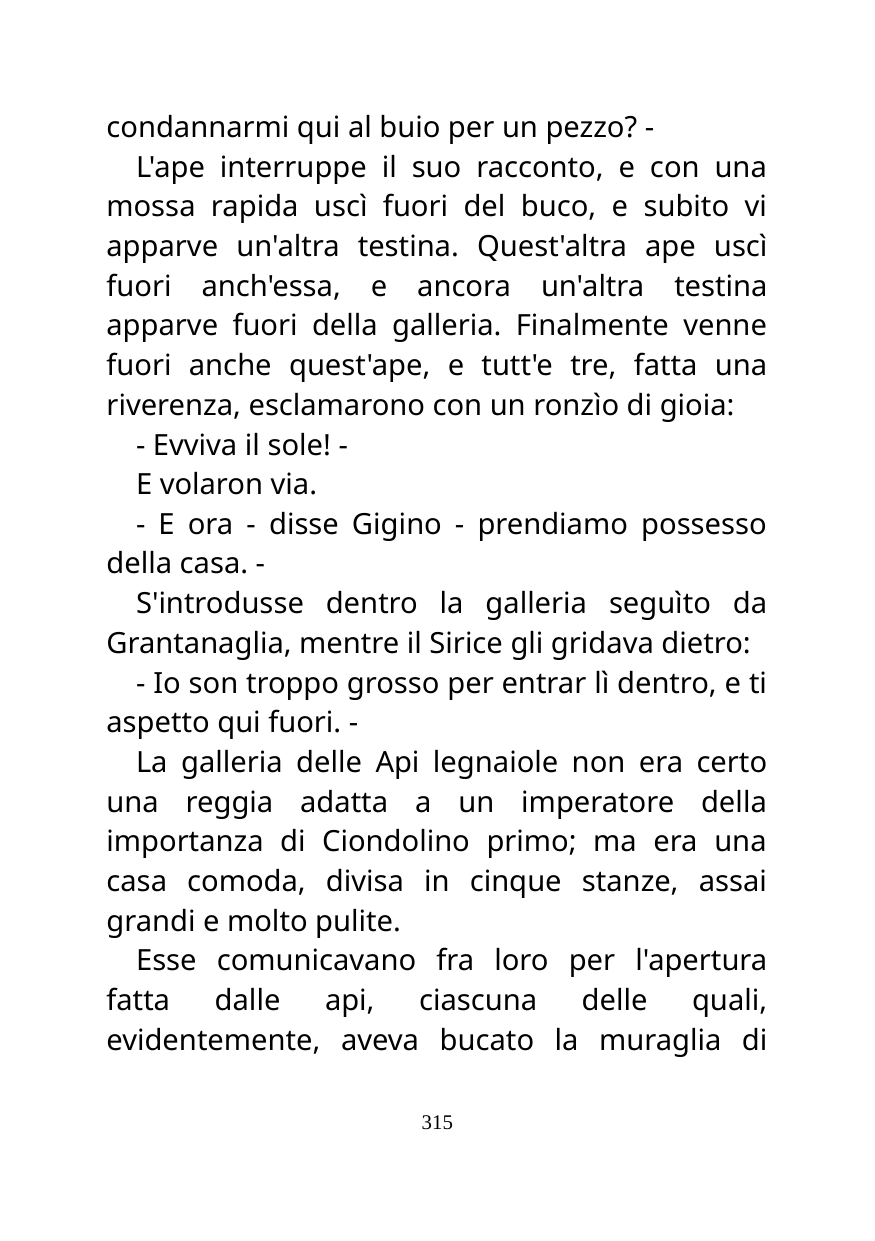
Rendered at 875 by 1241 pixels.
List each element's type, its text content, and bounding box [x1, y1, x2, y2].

text E volaron via. [106, 463, 768, 503]
text condannarmi qui al buio per un pezzo? - [106, 106, 768, 146]
text - E ora - disse Gigino - prendiamo possesso della casa. - [106, 503, 768, 582]
text - Evviva il sole! - [106, 424, 768, 463]
text La galleria delle Api legnaiole non era certo una reggia adatta a un imperatore della importanza di Ciondolino primo; ma era una casa comoda, divisa in cinque stanze, assai grandi e molto pulite. [106, 741, 768, 940]
text - Io son troppo grosso per entrar lì dentro, e ti aspetto qui fuori. - [106, 662, 768, 741]
text S'introdusse dentro la galleria seguìto da Grantanaglia, mentre il Sirice gli gridava dietro: [106, 582, 768, 662]
text L'ape interruppe il suo racconto, e con una mossa rapida uscì fuori del buco, e subito vi apparve un'altra testina. Quest'altra ape uscì fuori anch'essa, e ancora un'altra testina apparve fuori della galleria. Finalmente venne fuori anche quest'ape, e tutt'e tre, fatta una riverenza, esclamarono con un ronzìo di gioia: [106, 146, 768, 424]
text Esse comunicavano fra loro per l'apertura fatta dalle api, ciascuna delle quali, evidentemente, aveva bucato la muraglia di [106, 940, 768, 1059]
